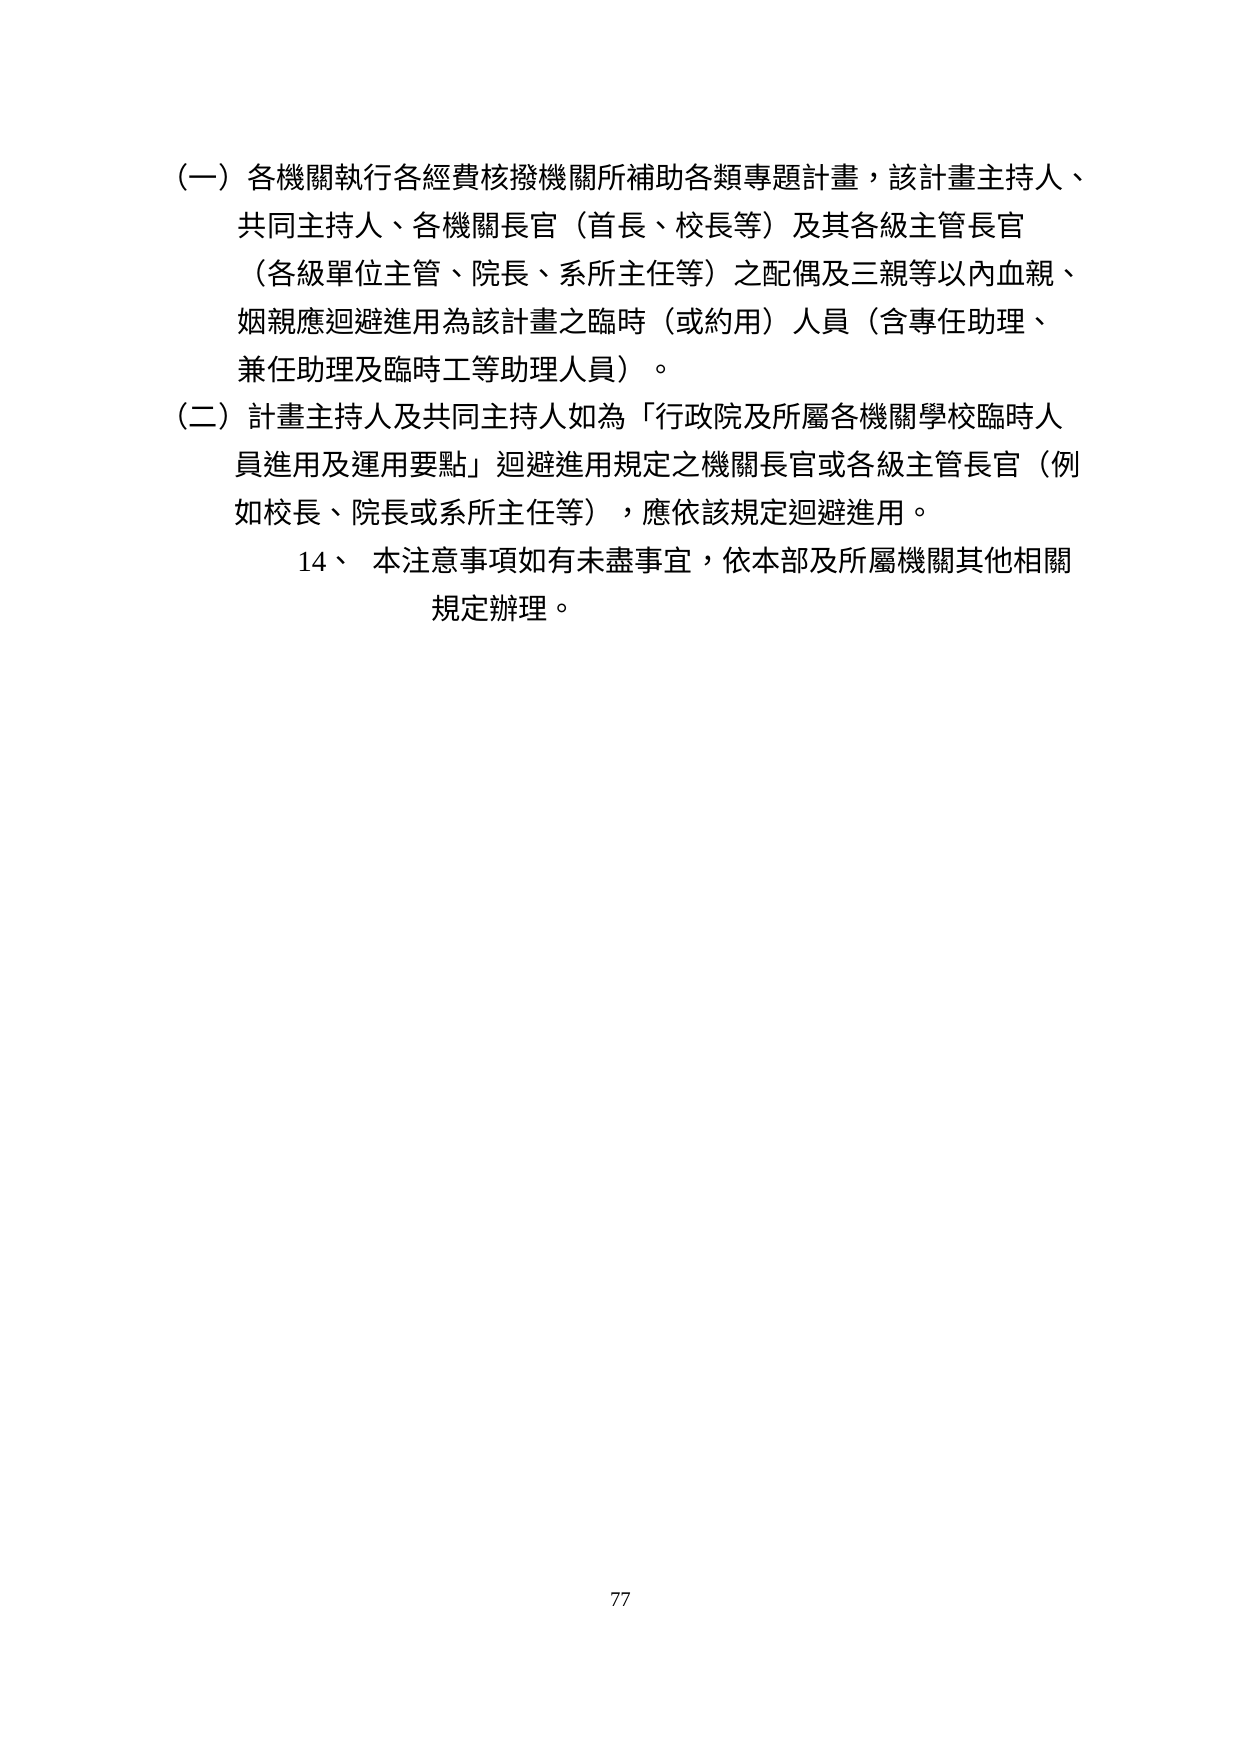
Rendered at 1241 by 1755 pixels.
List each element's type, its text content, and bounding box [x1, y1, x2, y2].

text （一）各機關執行各經費核撥機關所補助各類專題計畫，該計畫主持人、共同主持人、各機關長官（首長、校長等）及其各級主管長官（各級單位主管、院長、系所主任等）之配偶及三親等以內血親、姻親應迴避進用為該計畫之臨時（或約用）人員（含專任助理、兼任助理及臨時工等助理人員）。 [159, 150, 1081, 389]
list 本注意事項如有未盡事宜，依本部及所屬機關其他相關規定辦理。 [297, 533, 1081, 629]
text （二）計畫主持人及共同主持人如為「行政院及所屬各機關學校臨時人員進用及運用要點」迴避進用規定之機關長官或各級主管長官（例如校長、院長或系所主任等），應依該規定迴避進用。 [159, 389, 1081, 533]
